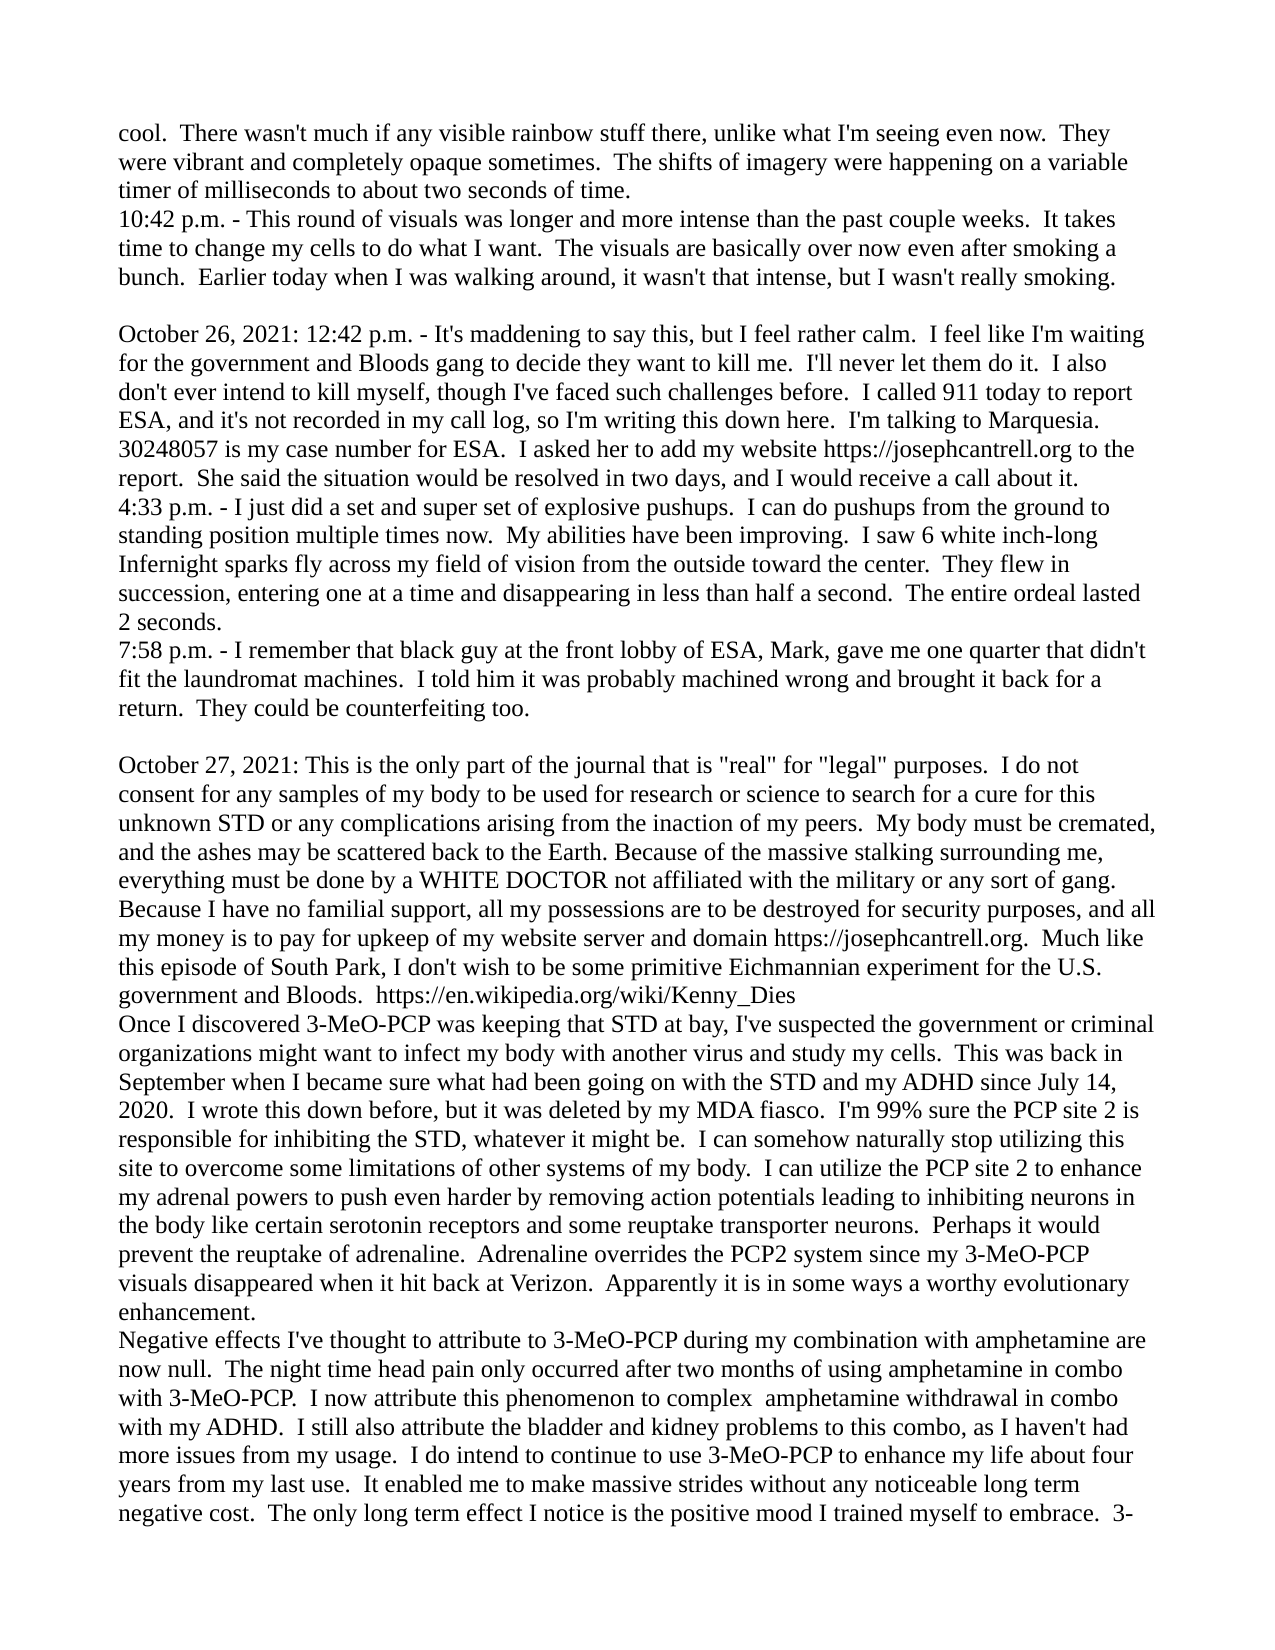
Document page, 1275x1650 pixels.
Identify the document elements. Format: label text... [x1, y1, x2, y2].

text October 27, 2021: This is the only part of the journal that is "real" for "legal" purposes. I do not consent for any samples of my body to be used for research or science to search for a cure for this unknown STD or any complications arising from the inaction of my peers. My body must be cremated, and the ashes may be scattered back to the Earth. Because of the massive stalking surrounding me, everything must be done by a WHITE DOCTOR not affiliated with the military or any sort of gang. Because I have no familial support, all my possessions are to be destroyed for security purposes, and all my money is to pay for upkeep of my website server and domain https://josephcantrell.org. Much like this episode of South Park, I don't wish to be some primitive Eichmannian experiment for the U.S. government and Bloods. https://en.wikipedia.org/wiki/Kenny_Dies [118, 751, 1157, 1009]
text Once I discovered 3-MeO-PCP was keeping that STD at bay, I've suspected the government or criminal organizations might want to infect my body with another virus and study my cells. This was back in September when I became sure what had been going on with the STD and my ADHD since July 14, 2020. I wrote this down before, but it was deleted by my MDA fiasco. I'm 99% sure the PCP site 2 is responsible for inhibiting the STD, whatever it might be. I can somehow naturally stop utilizing this site to overcome some limitations of other systems of my body. I can utilize the PCP site 2 to enhance my adrenal powers to push even harder by removing action potentials leading to inhibiting neurons in the body like certain serotonin receptors and some reuptake transporter neurons. Perhaps it would prevent the reuptake of adrenaline. Adrenaline overrides the PCP2 system since my 3-MeO-PCP visuals disappeared when it hit back at Verizon. Apparently it is in some ways a worthy evolutionary enhancement. [118, 1009, 1157, 1326]
text cool. There wasn't much if any visible rainbow stuff there, unlike what I'm seeing even now. They were vibrant and completely opaque sometimes. The shifts of imagery were happening on a variable timer of milliseconds to about two seconds of time. [118, 118, 1157, 204]
text 7:58 p.m. - I remember that black guy at the front lobby of ESA, Mark, gave me one quarter that didn't fit the laundromat machines. I told him it was probably machined wrong and brought it back for a return. They could be counterfeiting too. [118, 636, 1157, 722]
text Negative effects I've thought to attribute to 3-MeO-PCP during my combination with amphetamine are now null. The night time head pain only occurred after two months of using amphetamine in combo with 3-MeO-PCP. I now attribute this phenomenon to complex amphetamine withdrawal in combo with my ADHD. I still also attribute the bladder and kidney problems to this combo, as I haven't had more issues from my usage. I do intend to continue to use 3-MeO-PCP to enhance my life about four years from my last use. It enabled me to make massive strides without any noticeable long term negative cost. The only long term effect I notice is the positive mood I trained myself to embrace. 3- [118, 1326, 1157, 1527]
text October 26, 2021: 12:42 p.m. - It's maddening to say this, but I feel rather calm. I feel like I'm waiting for the government and Bloods gang to decide they want to kill me. I'll never let them do it. I also don't ever intend to kill myself, though I've faced such challenges before. I called 911 today to report ESA, and it's not recorded in my call log, so I'm writing this down here. I'm talking to Marquesia. 30248057 is my case number for ESA. I asked her to add my website https://josephcantrell.org to the report. She said the situation would be resolved in two days, and I would receive a call about it. [118, 319, 1157, 492]
text 4:33 p.m. - I just did a set and super set of explosive pushups. I can do pushups from the ground to standing position multiple times now. My abilities have been improving. I saw 6 white inch-long Infernight sparks fly across my field of vision from the outside toward the center. They flew in succession, entering one at a time and disappearing in less than half a second. The entire ordeal lasted 2 seconds. [118, 492, 1157, 636]
text 10:42 p.m. - This round of visuals was longer and more intense than the past couple weeks. It takes time to change my cells to do what I want. The visuals are basically over now even after smoking a bunch. Earlier today when I was walking around, it wasn't that intense, but I wasn't really smoking. [118, 204, 1157, 291]
